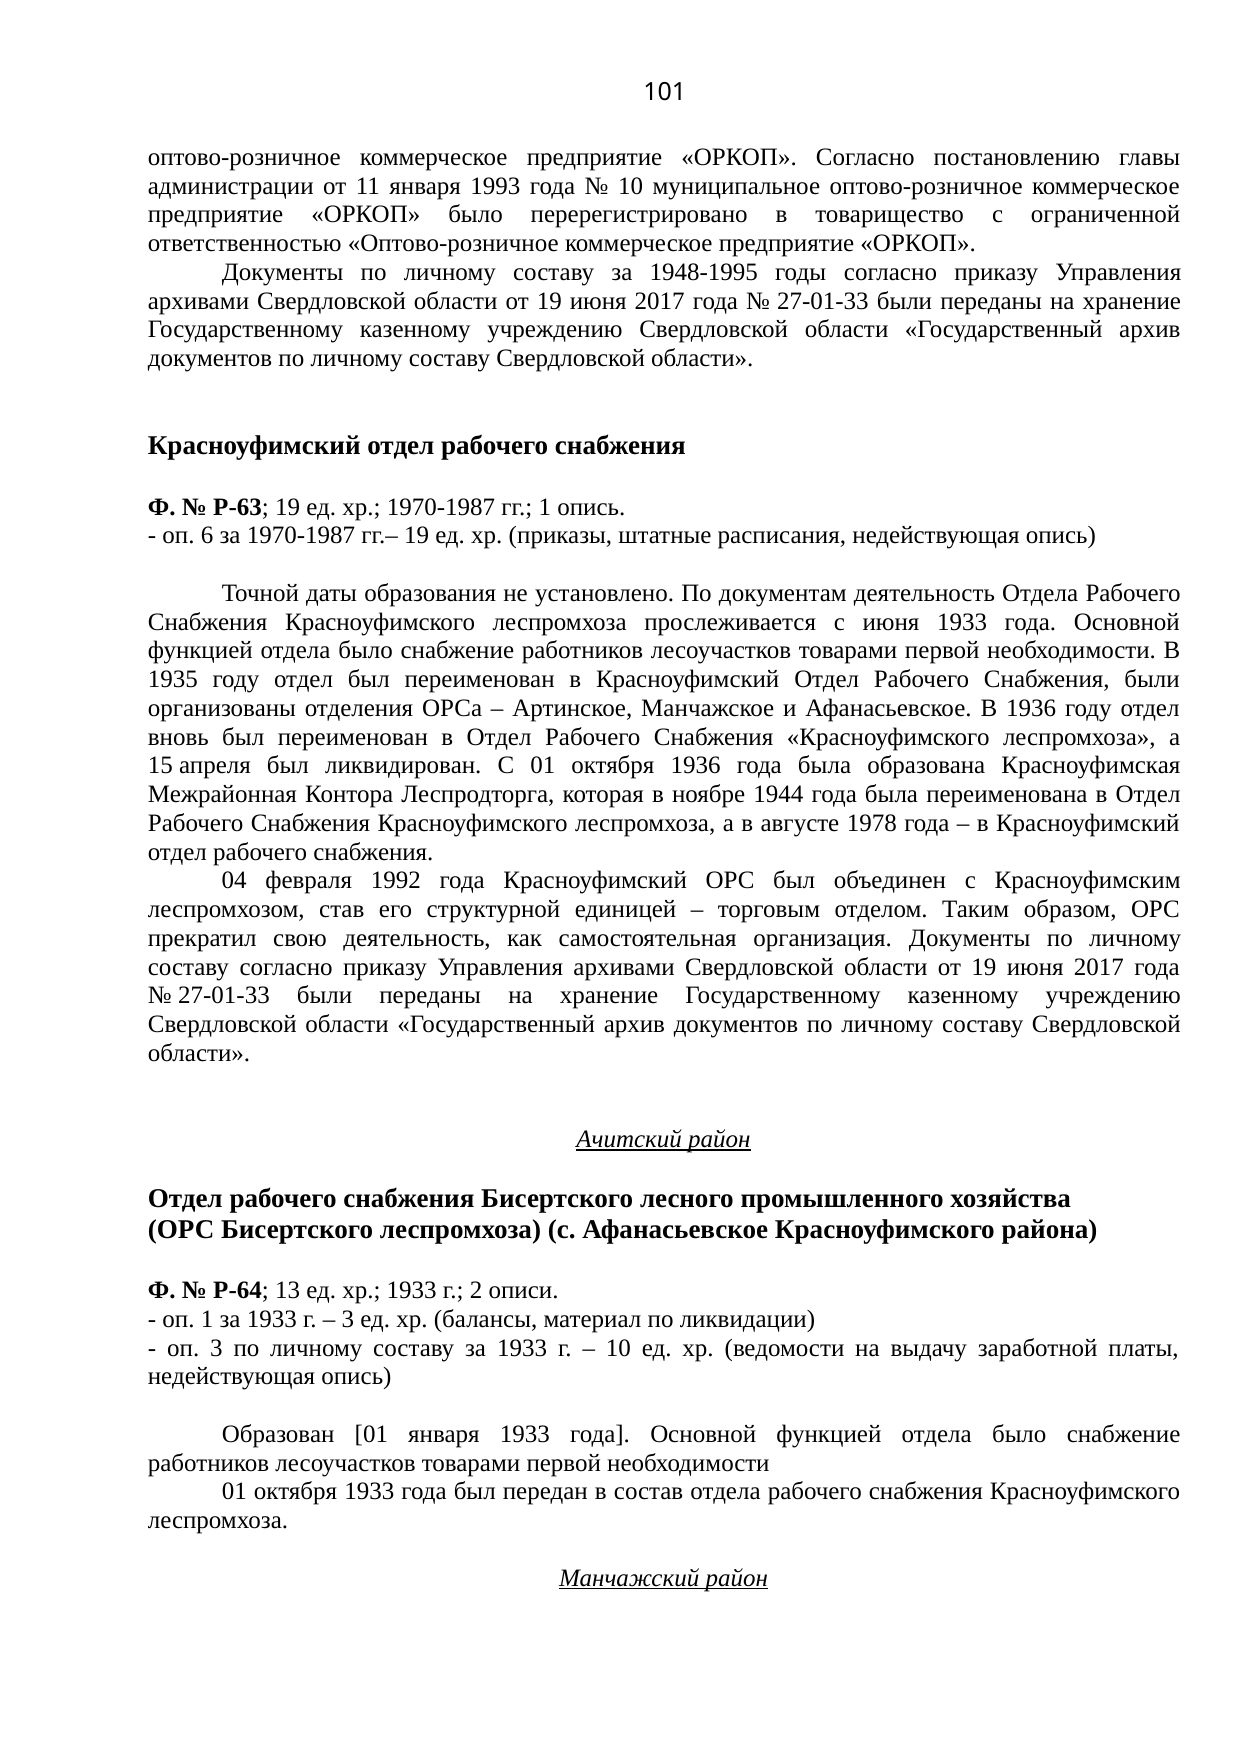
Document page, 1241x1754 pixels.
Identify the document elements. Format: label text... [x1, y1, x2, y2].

text (ОРС Бисертского леспромхоза) (с. Афанасьевское Красноуфимского района) [148, 1213, 1181, 1244]
text Документы по личному составу за 1948-1995 годы согласно приказу Управления архивами Свердловской области от 19 июня 2017 года № 27-01-33 были переданы на хранение Государственному казенному учреждению Свердловской области «Государственный архив документов по личному составу Свердловской области». [148, 257, 1181, 372]
text Образован [01 января 1933 года]. Основной функцией отдела было снабжение работников лесоучастков товарами первой необходимости [148, 1419, 1181, 1476]
text - оп. 3 по личному составу за 1933 г. – 10 ед. хр. (ведомости на выдачу заработной платы, недействующая опись) [148, 1333, 1181, 1390]
text 04 февраля 1992 года Красноуфимский ОРС был объединен с Красноуфимским леспромхозом, став его структурной единицей – торговым отделом. Таким образом, ОРС прекратил свою деятельность, как самостоятельная организация. Документы по личному составу согласно приказу Управления архивами Свердловской области от 19 июня 2017 года № 27-01-33 были переданы на хранение Государственному казенному учреждению Свердловской области «Государственный архив документов по личному составу Свердловской области». [148, 866, 1181, 1067]
text Манчажский район [148, 1563, 1181, 1591]
text Ф. № Р-64; 13 ед. хр.; 1933 г.; 2 описи. [148, 1275, 1181, 1304]
text оптово-розничное коммерческое предприятие «ОРКОП». Согласно постановлению главы администрации от 11 января 1993 года № 10 муниципальное оптово-розничное коммерческое предприятие «ОРКОП» было перерегистрировано в товарищество с ограниченной ответственностью «Оптово-розничное коммерческое предприятие «ОРКОП». [148, 142, 1181, 257]
text Красноуфимский отдел рабочего снабжения [148, 429, 1181, 461]
text Ачитский район [148, 1124, 1181, 1153]
text Ф. № Р-63; 19 ед. хр.; 1970-1987 гг.; 1 опись. [148, 492, 1181, 521]
text - оп. 1 за 1933 г. – 3 ед. хр. (балансы, материал по ликвидации) [148, 1304, 1181, 1333]
text 01 октября 1933 года был передан в состав отдела рабочего снабжения Красноуфимского леспромхоза. [148, 1476, 1181, 1534]
text Отдел рабочего снабжения Бисертского лесного промышленного хозяйства [148, 1182, 1181, 1213]
text Точной даты образования не установлено. По документам деятельность Отдела Рабочего Снабжения Красноуфимского леспромхоза прослеживается с июня 1933 года. Основной функцией отдела было снабжение работников лесоучастков товарами первой необходимости. В 1935 году отдел был переименован в Красноуфимский Отдел Рабочего Снабжения, были организованы отделения ОРСа – Артинское, Манчажское и Афанасьевское. В 1936 году отдел вновь был переименован в Отдел Рабочего Снабжения «Красноуфимского леспромхоза», а 15 апреля был ликвидирован. С 01 октября 1936 года была образована Красноуфимская Межрайонная Контора Леспродторга, которая в ноябре 1944 года была переименована в Отдел Рабочего Снабжения Красноуфимского леспромхоза, а в августе 1978 года – в Красноуфимский отдел рабочего снабжения. [148, 578, 1181, 866]
text - оп. 6 за 1970-1987 гг.– 19 ед. хр. (приказы, штатные расписания, недействующая опись) [148, 521, 1181, 549]
